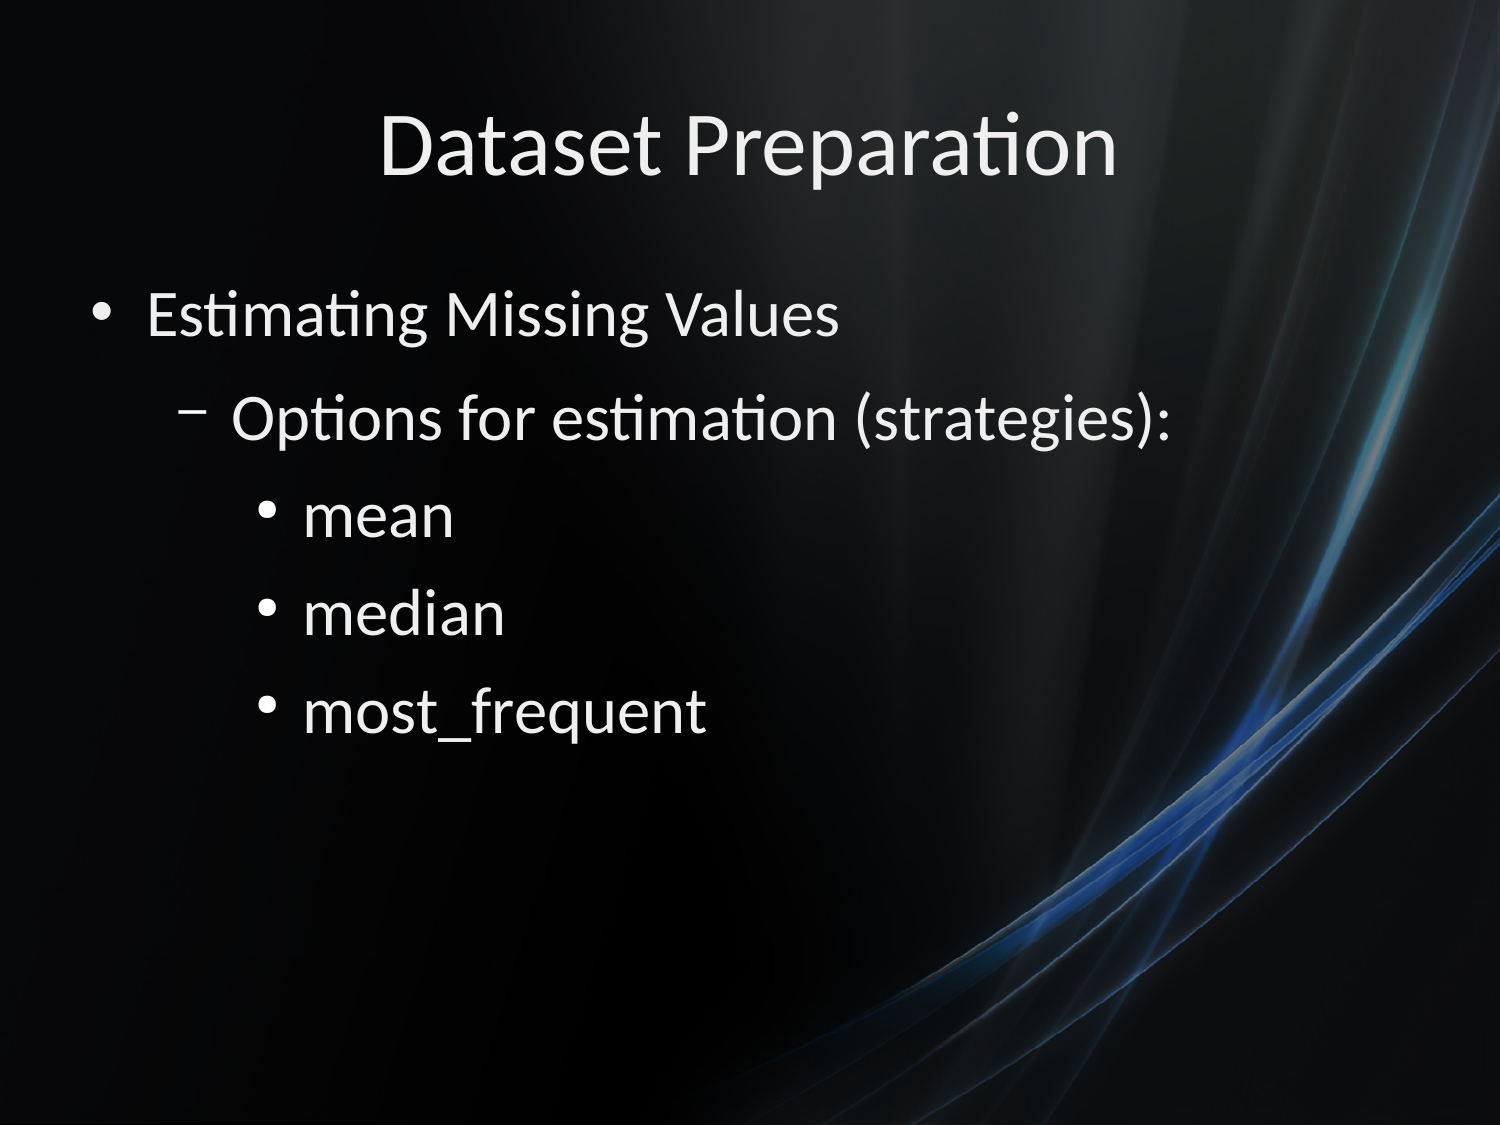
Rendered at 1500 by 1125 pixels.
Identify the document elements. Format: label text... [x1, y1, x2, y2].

list Estimating Missing Values Options for estimation (strategies): mean median most_frequent [75, 262, 1425, 1005]
title Dataset Preparation [75, 45, 1425, 233]
picture [0, 0, 1500, 1125]
